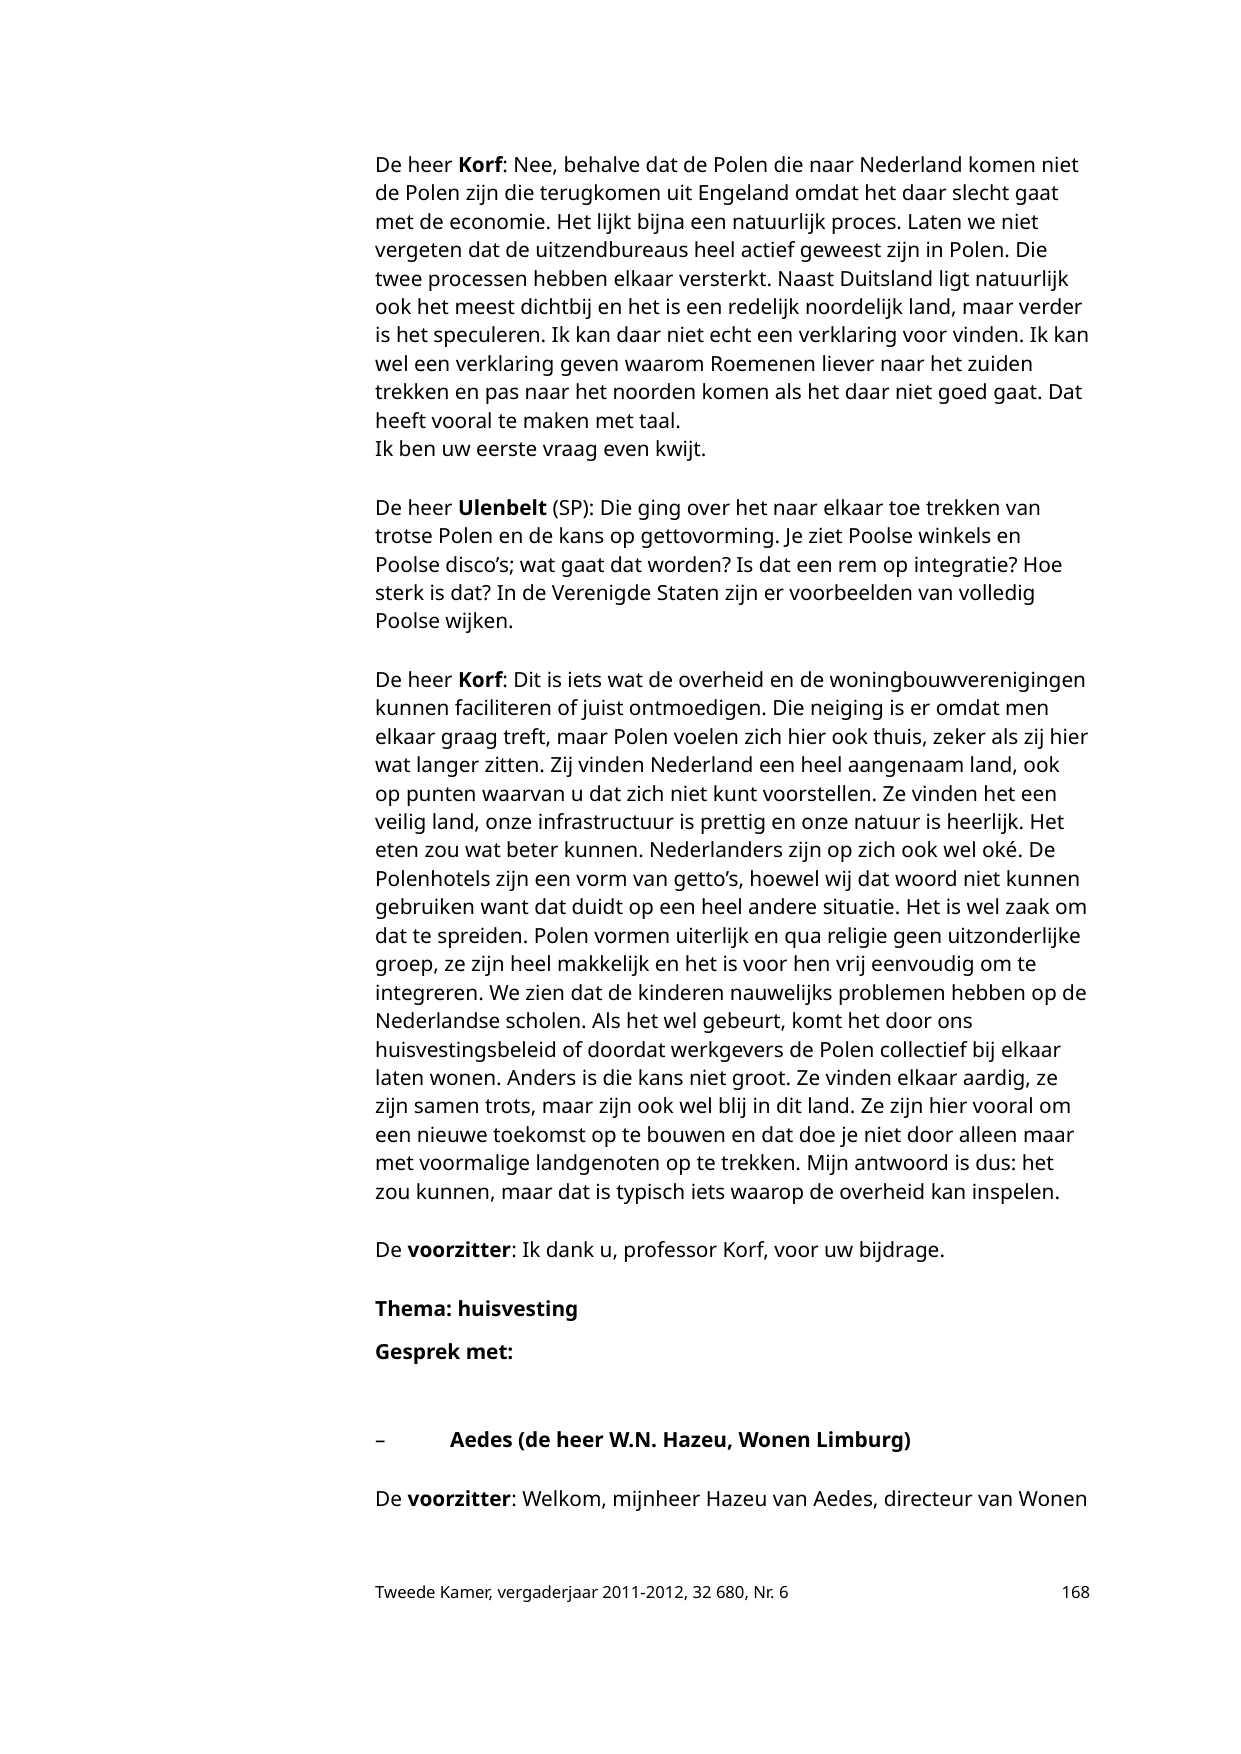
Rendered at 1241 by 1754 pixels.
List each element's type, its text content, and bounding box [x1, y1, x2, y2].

list Aedes (de heer W.N. Hazeu, Wonen Limburg) [375, 1426, 1090, 1454]
text De voorzitter: Welkom, mijnheer Hazeu van Aedes, directeur van Wonen [375, 1484, 1090, 1512]
text De voorzitter: Ik dank u, professor Korf, voor uw bijdrage. [375, 1235, 1090, 1264]
text De heer Ulenbelt (SP): Die ging over het naar elkaar toe trekken van trotse Polen en de kans op gettovorming. Je ziet Poolse winkels en Poolse disco’s; wat gaat dat worden? Is dat een rem op integratie? Hoe sterk is dat? In de Verenigde Staten zijn er voorbeelden van volledig Poolse wijken. [375, 493, 1090, 635]
text De heer Korf: Dit is iets wat de overheid en de woningbouwverenigingen kunnen faciliteren of juist ontmoedigen. Die neiging is er omdat men elkaar graag treft, maar Polen voelen zich hier ook thuis, zeker als zij hier wat langer zitten. Zij vinden Nederland een heel aangenaam land, ook op punten waarvan u dat zich niet kunt voorstellen. Ze vinden het een veilig land, onze infrastructuur is prettig en onze natuur is heerlijk. Het eten zou wat beter kunnen. Nederlanders zijn op zich ook wel oké. De Polenhotels zijn een vorm van getto’s, hoewel wij dat woord niet kunnen gebruiken want dat duidt op een heel andere situatie. Het is wel zaak om dat te spreiden. Polen vormen uiterlijk en qua religie geen uitzonderlijke groep, ze zijn heel makkelijk en het is voor hen vrij eenvoudig om te integreren. We zien dat de kinderen nauwelijks problemen hebben op de Nederlandse scholen. Als het wel gebeurt, komt het door ons huisvestingsbeleid of doordat werkgevers de Polen collectief bij elkaar laten wonen. Anders is die kans niet groot. Ze vinden elkaar aardig, ze zijn samen trots, maar zijn ook wel blij in dit land. Ze zijn hier vooral om een nieuwe toekomst op te bouwen en dat doe je niet door alleen maar met voormalige landgenoten op te trekken. Mijn antwoord is dus: het zou kunnen, maar dat is typisch iets waarop de overheid kan inspelen. [375, 665, 1090, 1205]
text Thema: huisvesting [375, 1294, 1090, 1322]
text De heer Korf: Nee, behalve dat de Polen die naar Nederland komen niet de Polen zijn die terugkomen uit Engeland omdat het daar slecht gaat met de economie. Het lijkt bijna een natuurlijk proces. Laten we niet vergeten dat de uitzendbureaus heel actief geweest zijn in Polen. Die twee processen hebben elkaar versterkt. Naast Duitsland ligt natuurlijk ook het meest dichtbij en het is een redelijk noordelijk land, maar verder is het speculeren. Ik kan daar niet echt een verklaring voor vinden. Ik kan wel een verklaring geven waarom Roemenen liever naar het zuiden trekken en pas naar het noorden komen als het daar niet goed gaat. Dat heeft vooral te maken met taal. [375, 150, 1090, 434]
text Ik ben uw eerste vraag even kwijt. [375, 434, 1090, 463]
text Gesprek met: [375, 1337, 1090, 1366]
